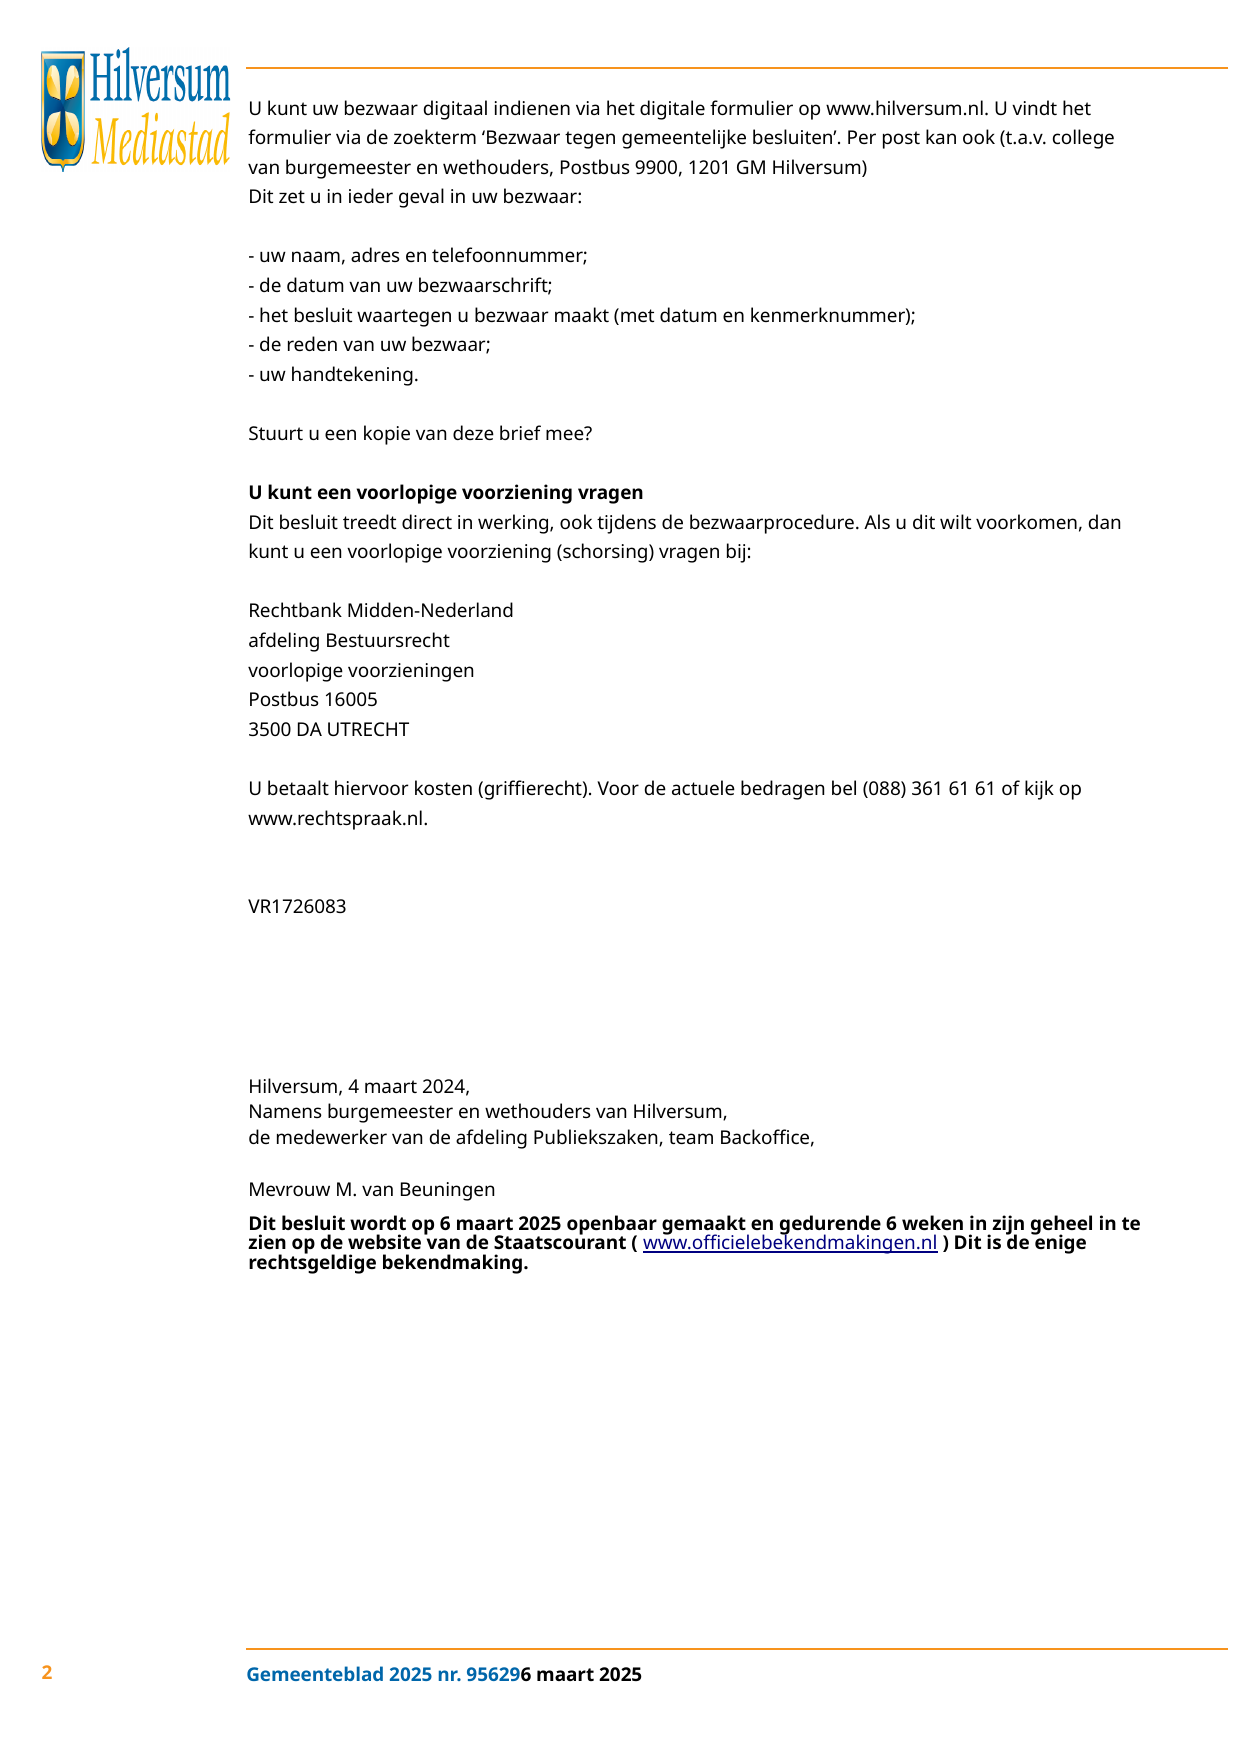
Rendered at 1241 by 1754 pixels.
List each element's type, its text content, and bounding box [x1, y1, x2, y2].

text U kunt een voorlopige voorziening vragen [248, 479, 1152, 505]
text - uw handtekening. [248, 361, 1152, 387]
text U betaalt hiervoor kosten (griffierecht). Voor de actuele bedragen bel (088) 361 61 61 of kijk op www.rechtspraak.nl. [248, 775, 1152, 831]
text - de reden van uw bezwaar; [248, 331, 1152, 357]
text Hilversum, 4 maart 2024, [248, 1073, 1152, 1098]
text afdeling Bestuursrecht [248, 627, 1152, 653]
text - uw naam, adres en telefoonnummer; [248, 243, 1152, 268]
text de medewerker van de afdeling Publiekszaken, team Backoffice, [248, 1124, 1152, 1150]
text Dit besluit treedt direct in werking, ook tijdens de bezwaarprocedure. Als u dit wilt voorkomen, dan kunt u een voorlopige voorziening (schorsing) vragen bij: [248, 509, 1152, 564]
text Dit besluit wordt op 6 maart 2025 openbaar gemaakt en gedurende 6 weken in zijn geheel in te zien op de website van de Staatscourant ( www.officielebekendmakingen.nl ) Dit is de enige rechtsgeldige bekendmaking. [248, 1215, 1152, 1273]
text voorlopige voorzieningen [248, 657, 1152, 683]
picture [41, 47, 231, 172]
text 3500 DA UTRECHT [248, 716, 1152, 742]
text U kunt uw bezwaar digitaal indienen via het digitale formulier op www.hilversum.nl. U vindt het formulier via de zoekterm ‘Bezwaar tegen gemeentelijke besluiten’. Per post kan ook (t.a.v. college van burgemeester en wethouders, Postbus 9900, 1201 GM Hilversum) [248, 95, 1152, 180]
text Namens burgemeester en wethouders van Hilversum, [248, 1098, 1152, 1124]
text Stuurt u een kopie van deze brief mee? [248, 420, 1152, 446]
text Mevrouw M. van Beuningen [248, 1176, 1152, 1201]
text - het besluit waartegen u bezwaar maakt (met datum en kenmerknummer); [248, 302, 1152, 328]
text Postbus 16005 [248, 686, 1152, 712]
text - de datum van uw bezwaarschrift; [248, 272, 1152, 298]
text VR1726083 [248, 893, 1152, 919]
text Dit zet u in ieder geval in uw bezwaar: [248, 183, 1152, 209]
text Rechtbank Midden-Nederland [248, 598, 1152, 623]
